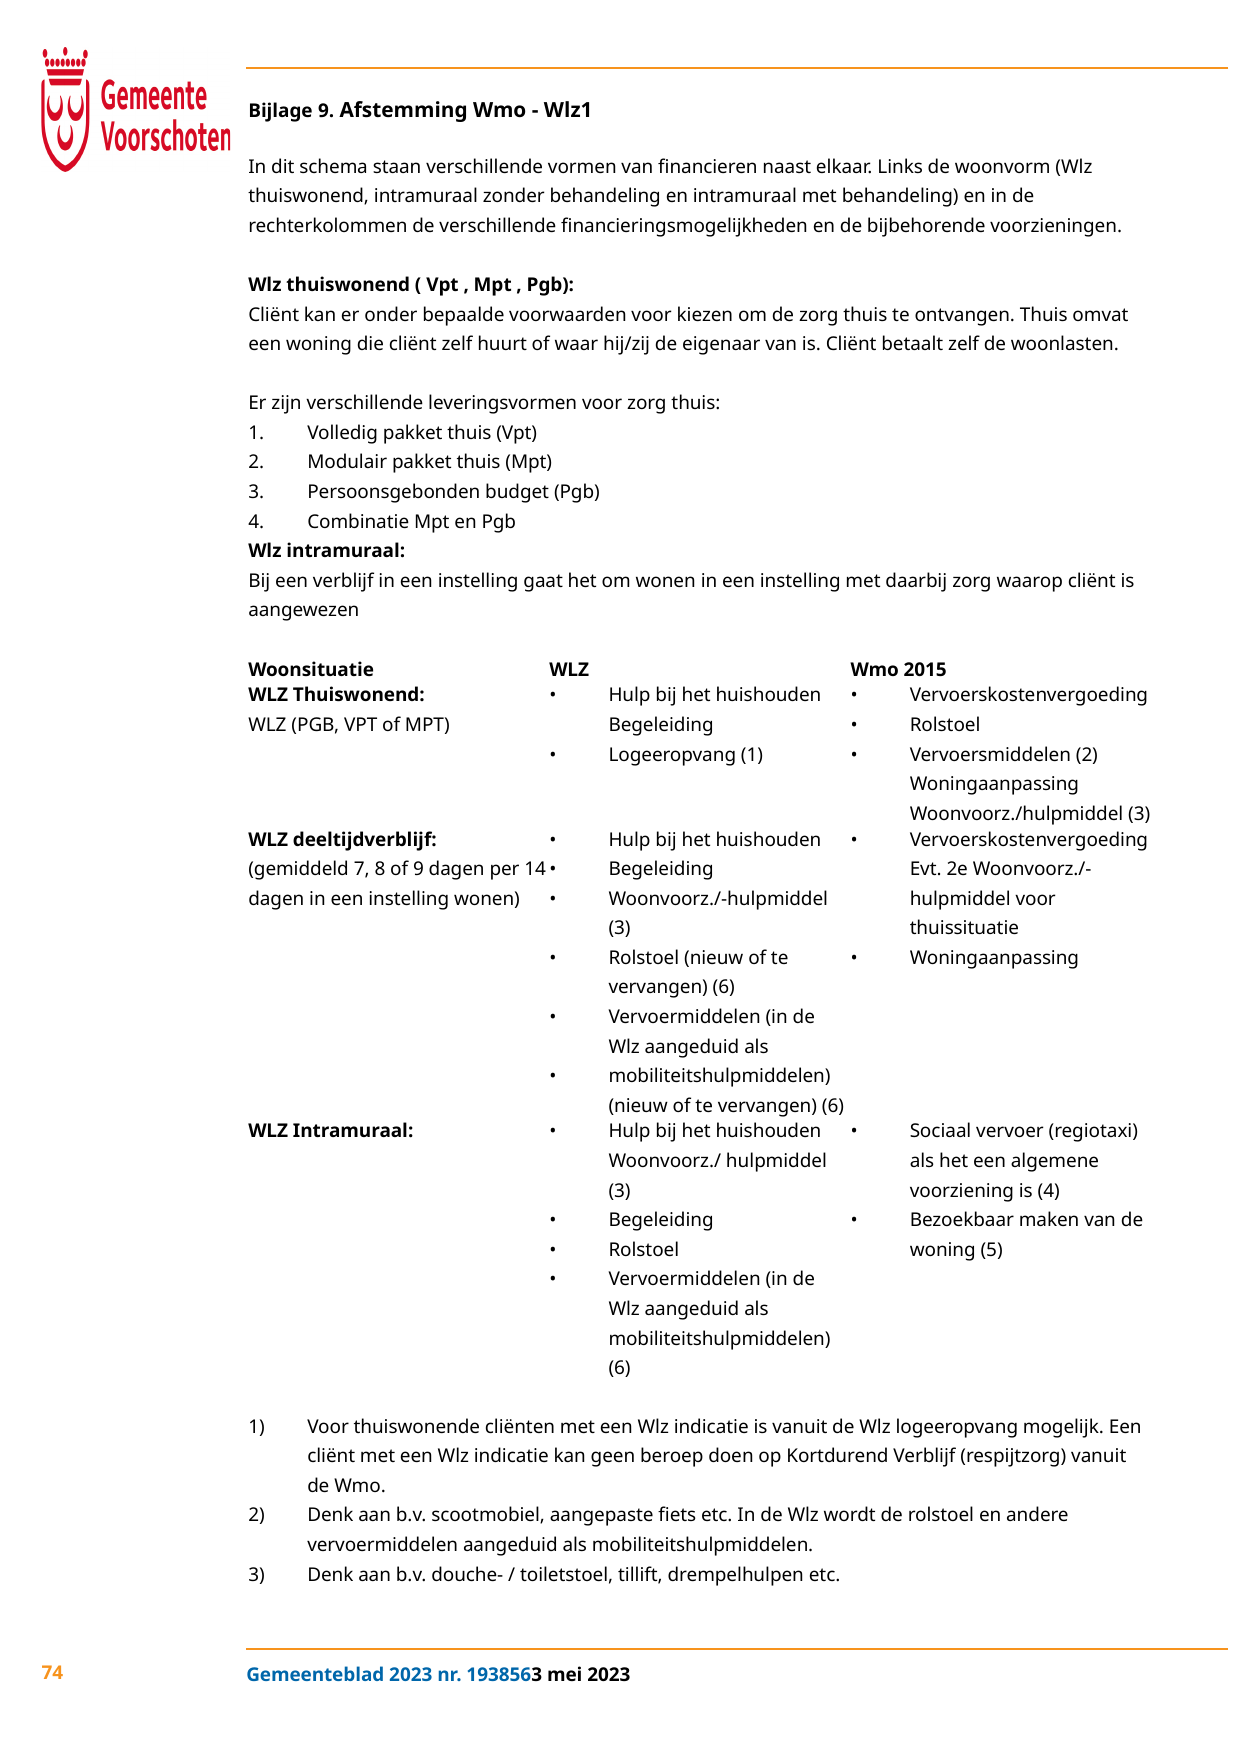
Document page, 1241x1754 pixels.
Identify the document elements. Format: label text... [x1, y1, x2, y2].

text Bij een verblijf in een instelling gaat het om wonen in een instelling met daarbij zorg waarop cliënt is aangewezen [248, 567, 1152, 622]
table_header WLZ [549, 656, 850, 682]
list Voor thuiswonende cliënten met een Wlz indicatie is vanuit de Wlz logeeropvang mogelijk. Een cliënt met een Wlz indicatie kan geen beroep doen op Kortdurend Verblijf (respijtzorg) vanuit de Wmo. [248, 1413, 1152, 1498]
table_cell Vervoerskostenvergoeding Rolstoel Vervoersmiddelen (2) Woningaanpassing Woonvoorz./hulpmiddel (3) [850, 682, 1152, 826]
text Wlz intramuraal: [248, 537, 1152, 563]
table_cell Hulp bij het huishouden Begeleiding Logeeropvang (1) [549, 682, 850, 826]
table_cell WLZ Thuiswonend: WLZ (PGB, VPT of MPT) [248, 682, 549, 826]
text Wlz thuiswonend ( Vpt , Mpt , Pgb): [248, 271, 1152, 297]
list Combinatie Mpt en Pgb [248, 508, 1152, 534]
table_cell Sociaal vervoer (regiotaxi) als het een algemene voorziening is (4) Bezoekbaar maken van de woning (5) [850, 1118, 1152, 1380]
text Bijlage 9. Afstemming Wmo - Wlz1 [248, 95, 1152, 123]
text Er zijn verschillende leveringsvormen voor zorg thuis: [248, 389, 1152, 415]
table_cell Hulp bij het huishouden Woonvoorz./ hulpmiddel (3) Begeleiding Rolstoel Vervoermiddelen (in de Wlz aangeduid als mobiliteitshulpmiddelen) (6) [549, 1118, 850, 1380]
list Modulair pakket thuis (Mpt) [248, 449, 1152, 474]
list Volledig pakket thuis (Vpt) [248, 419, 1152, 445]
table_cell WLZ deeltijdverblijf: (gemiddeld 7, 8 of 9 dagen per 14 dagen in een instelling wonen) [248, 826, 549, 1118]
table_header Woonsituatie [248, 656, 549, 682]
text In dit schema staan verschillende vormen van financieren naast elkaar. Links de woonvorm (Wlz thuiswonend, intramuraal zonder behandeling en intramuraal met behandeling) en in de rechterkolommen de verschillende financieringsmogelijkheden en de bijbehorende voorzieningen. [248, 153, 1152, 238]
list Denk aan b.v. scootmobiel, aangepaste fiets etc. In de Wlz wordt de rolstoel en andere vervoermiddelen aangeduid als mobiliteitshulpmiddelen. [248, 1502, 1152, 1557]
list Persoonsgebonden budget (Pgb) [248, 478, 1152, 504]
table_header Wmo 2015 [850, 656, 1152, 682]
table_cell WLZ Intramuraal: [248, 1118, 549, 1380]
picture [41, 47, 231, 172]
table_cell Hulp bij het huishouden Begeleiding Woonvoorz./-hulpmiddel (3) Rolstoel (nieuw of te vervangen) (6) Vervoermiddelen (in de Wlz aangeduid als mobiliteitshulpmiddelen) (nieuw of te vervangen) (6) [549, 826, 850, 1118]
text Cliënt kan er onder bepaalde voorwaarden voor kiezen om de zorg thuis te ontvangen. Thuis omvat een woning die cliënt zelf huurt of waar hij/zij de eigenaar van is. Cliënt betaalt zelf de woonlasten. [248, 301, 1152, 356]
table_cell Vervoerskostenvergoeding Evt. 2e Woonvoorz./-hulpmiddel voor thuissituatie Woningaanpassing [850, 826, 1152, 1118]
list Denk aan b.v. douche- / toiletstoel, tillift, drempelhulpen etc. [248, 1561, 1152, 1587]
